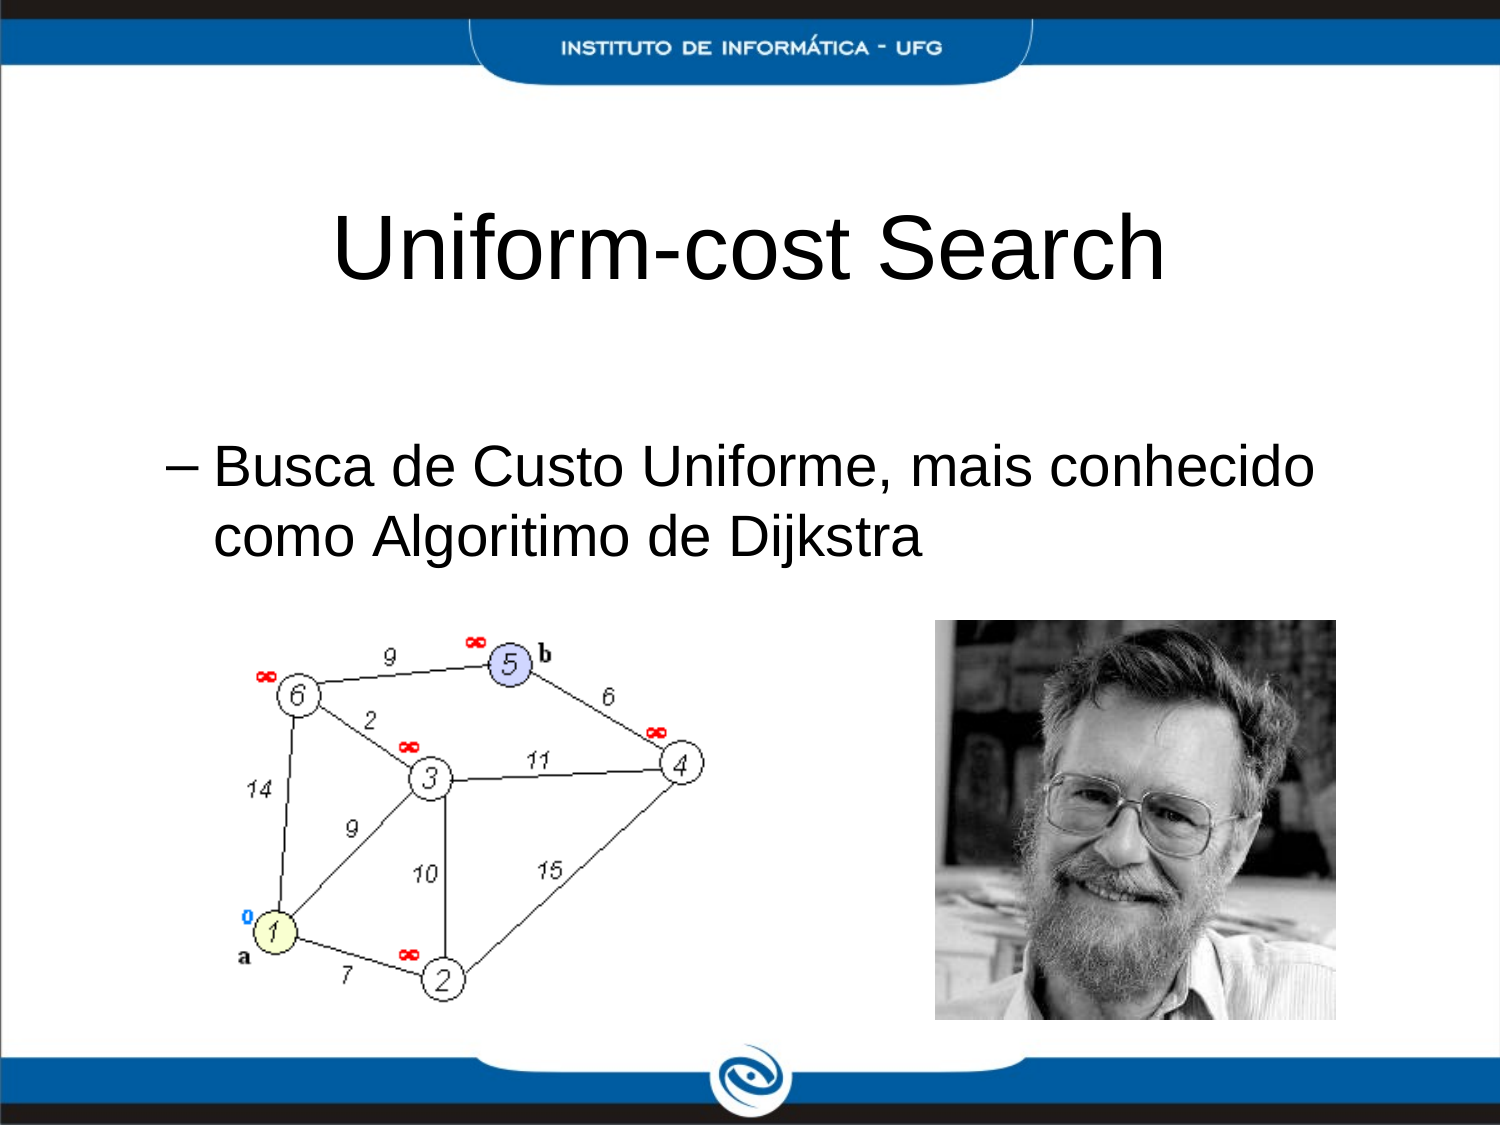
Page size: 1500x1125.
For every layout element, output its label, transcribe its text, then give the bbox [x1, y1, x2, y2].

list Busca de Custo Uniforme, mais conhecido como Algoritimo de Dijkstra [76, 420, 1424, 988]
title Uniform-cost Search [75, 148, 1426, 337]
picture [0, 0, 1500, 1125]
